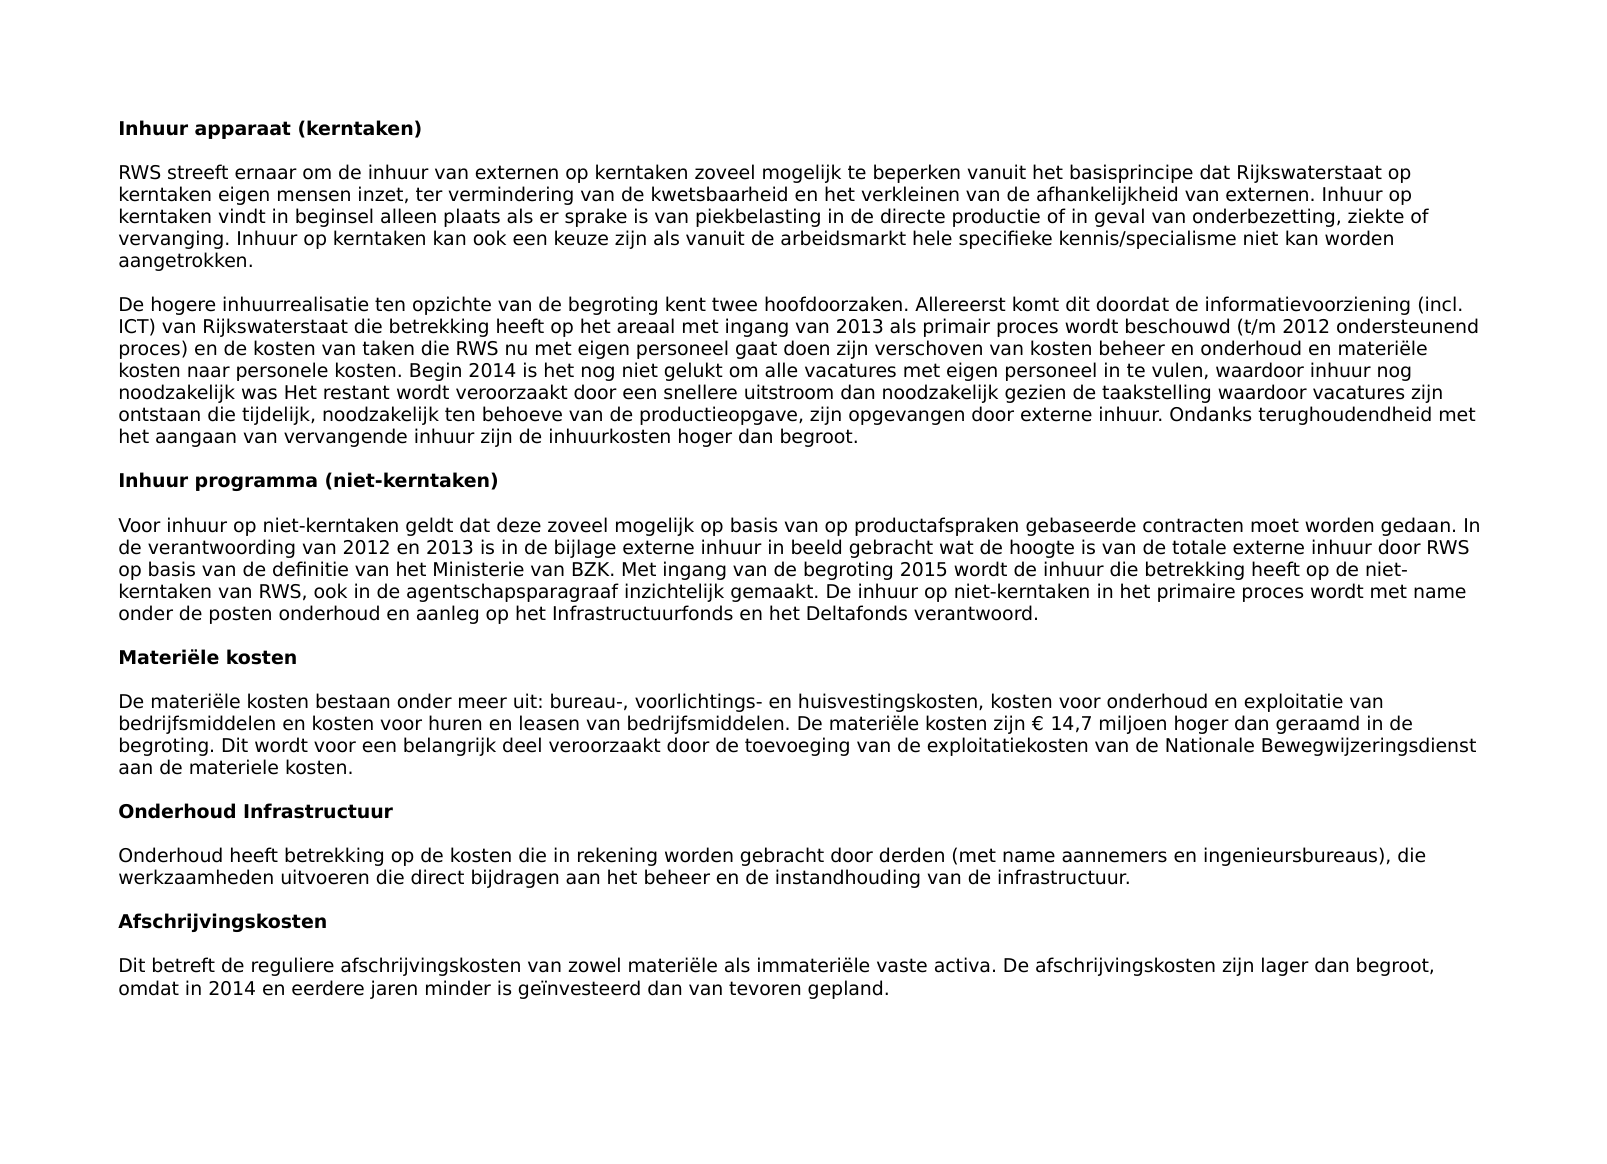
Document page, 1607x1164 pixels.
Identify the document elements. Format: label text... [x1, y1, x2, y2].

subtitle Materiële kosten [118, 647, 1488, 669]
text De materiële kosten bestaan onder meer uit: bureau-, voorlichtings- en huisvestingskosten, kosten voor onderhoud en exploitatie van bedrijfsmiddelen en kosten voor huren en leasen van bedrijfsmiddelen. De materiële kosten zijn € 14,7 miljoen hoger dan geraamd in de begroting. Dit wordt voor een belangrijk deel veroorzaakt door de toevoeging van de exploitatiekosten van de Nationale Bewegwijzeringsdienst aan de materiele kosten. [118, 691, 1488, 779]
subtitle Afschrijvingskosten [118, 911, 1488, 933]
text Dit betreft de reguliere afschrijvingskosten van zowel materiële als immateriële vaste activa. De afschrijvingskosten zijn lager dan begroot, omdat in 2014 en eerdere jaren minder is geïnvesteerd dan van tevoren gepland. [118, 955, 1488, 999]
text Voor inhuur op niet-kerntaken geldt dat deze zoveel mogelijk op basis van op productafspraken gebaseerde contracten moet worden gedaan. In de verantwoording van 2012 en 2013 is in de bijlage externe inhuur in beeld gebracht wat de hoogte is van de totale externe inhuur door RWS op basis van de definitie van het Ministerie van BZK. Met ingang van de begroting 2015 wordt de inhuur die betrekking heeft op de niet-kerntaken van RWS, ook in de agentschapsparagraaf inzichtelijk gemaakt. De inhuur op niet-kerntaken in het primaire proces wordt met name onder de posten onderhoud en aanleg op het Infrastructuurfonds en het Deltafonds verantwoord. [118, 514, 1488, 624]
subtitle Onderhoud Infrastructuur [118, 801, 1488, 823]
subtitle Inhuur apparaat (kerntaken) [118, 118, 1488, 140]
text De hogere inhuurrealisatie ten opzichte van de begroting kent twee hoofdoorzaken. Allereerst komt dit doordat de informatievoorziening (incl. ICT) van Rijkswaterstaat die betrekking heeft op het areaal met ingang van 2013 als primair proces wordt beschouwd (t/m 2012 ondersteunend proces) en de kosten van taken die RWS nu met eigen personeel gaat doen zijn verschoven van kosten beheer en onderhoud en materiële kosten naar personele kosten. Begin 2014 is het nog niet gelukt om alle vacatures met eigen personeel in te vulen, waardoor inhuur nog noodzakelijk was Het restant wordt veroorzaakt door een snellere uitstroom dan noodzakelijk gezien de taakstelling waardoor vacatures zijn ontstaan die tijdelijk, noodzakelijk ten behoeve van de productieopgave, zijn opgevangen door externe inhuur. Ondanks terughoudendheid met het aangaan van vervangende inhuur zijn de inhuurkosten hoger dan begroot. [118, 294, 1488, 448]
subtitle Inhuur programma (niet-kerntaken) [118, 470, 1488, 492]
text Onderhoud heeft betrekking op de kosten die in rekening worden gebracht door derden (met name aannemers en ingenieursbureaus), die werkzaamheden uitvoeren die direct bijdragen aan het beheer en de instandhouding van de infrastructuur. [118, 845, 1488, 889]
text RWS streeft ernaar om de inhuur van externen op kerntaken zoveel mogelijk te beperken vanuit het basisprincipe dat Rijkswaterstaat op kerntaken eigen mensen inzet, ter vermindering van de kwetsbaarheid en het verkleinen van de afhankelijkheid van externen. Inhuur op kerntaken vindt in beginsel alleen plaats als er sprake is van piekbelasting in de directe productie of in geval van onderbezetting, ziekte of vervanging. Inhuur op kerntaken kan ook een keuze zijn als vanuit de arbeidsmarkt hele specifieke kennis/specialisme niet kan worden aangetrokken. [118, 162, 1488, 272]
